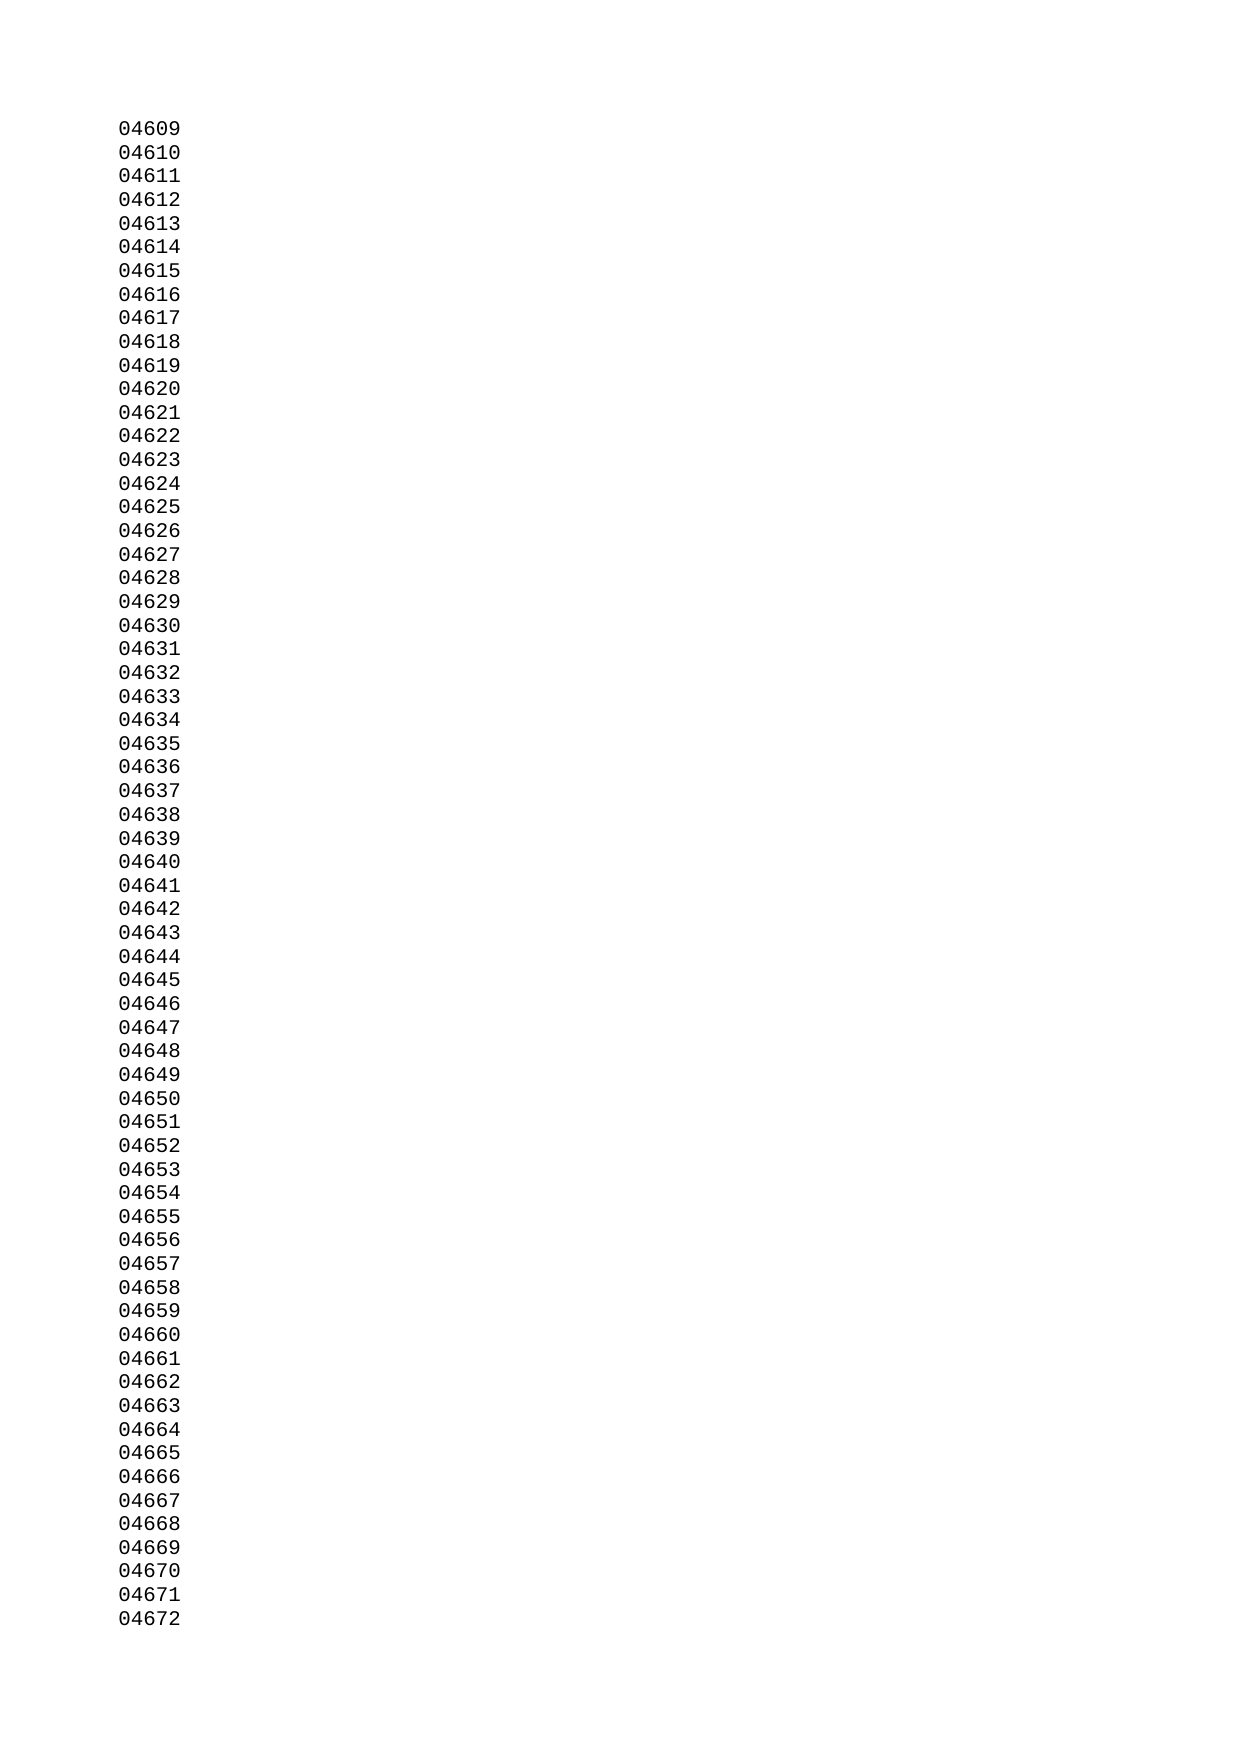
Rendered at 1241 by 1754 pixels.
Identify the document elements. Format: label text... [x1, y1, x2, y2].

text 04645 [118, 969, 1122, 993]
text 04671 [118, 1584, 1122, 1608]
text 04654 [118, 1182, 1122, 1206]
text 04667 [118, 1489, 1122, 1513]
text 04662 [118, 1371, 1122, 1395]
text 04649 [118, 1064, 1122, 1088]
text 04648 [118, 1040, 1122, 1064]
text 04651 [118, 1111, 1122, 1135]
text 04638 [118, 804, 1122, 827]
text 04613 [118, 213, 1122, 236]
text 04610 [118, 142, 1122, 165]
text 04656 [118, 1229, 1122, 1253]
text 04644 [118, 946, 1122, 969]
text 04664 [118, 1419, 1122, 1442]
text 04634 [118, 709, 1122, 733]
text 04622 [118, 426, 1122, 449]
text 04617 [118, 307, 1122, 331]
text 04611 [118, 165, 1122, 189]
text 04650 [118, 1088, 1122, 1111]
text 04624 [118, 473, 1122, 496]
text 04625 [118, 496, 1122, 520]
text 04621 [118, 402, 1122, 426]
text 04660 [118, 1324, 1122, 1348]
text 04631 [118, 638, 1122, 662]
text 04672 [118, 1608, 1122, 1631]
text 04646 [118, 993, 1122, 1017]
text 04633 [118, 686, 1122, 709]
text 04670 [118, 1561, 1122, 1584]
text 04652 [118, 1135, 1122, 1158]
text 04653 [118, 1158, 1122, 1182]
text 04658 [118, 1277, 1122, 1300]
text 04609 [118, 118, 1122, 142]
text 04628 [118, 567, 1122, 591]
text 04641 [118, 875, 1122, 898]
text 04666 [118, 1466, 1122, 1489]
text 04639 [118, 827, 1122, 851]
text 04630 [118, 615, 1122, 638]
text 04618 [118, 331, 1122, 354]
text 04616 [118, 284, 1122, 307]
text 04636 [118, 757, 1122, 780]
text 04623 [118, 449, 1122, 473]
text 04647 [118, 1017, 1122, 1040]
text 04615 [118, 260, 1122, 284]
text 04661 [118, 1348, 1122, 1371]
text 04614 [118, 236, 1122, 260]
text 04640 [118, 851, 1122, 875]
text 04659 [118, 1300, 1122, 1324]
text 04629 [118, 591, 1122, 615]
text 04655 [118, 1206, 1122, 1229]
text 04665 [118, 1442, 1122, 1466]
text 04669 [118, 1537, 1122, 1561]
text 04643 [118, 922, 1122, 946]
text 04627 [118, 544, 1122, 567]
text 04626 [118, 520, 1122, 544]
text 04612 [118, 189, 1122, 213]
text 04637 [118, 780, 1122, 804]
text 04619 [118, 354, 1122, 378]
text 04663 [118, 1395, 1122, 1419]
text 04620 [118, 378, 1122, 402]
text 04657 [118, 1253, 1122, 1277]
text 04635 [118, 733, 1122, 757]
text 04668 [118, 1513, 1122, 1537]
text 04642 [118, 898, 1122, 922]
text 04632 [118, 662, 1122, 686]
